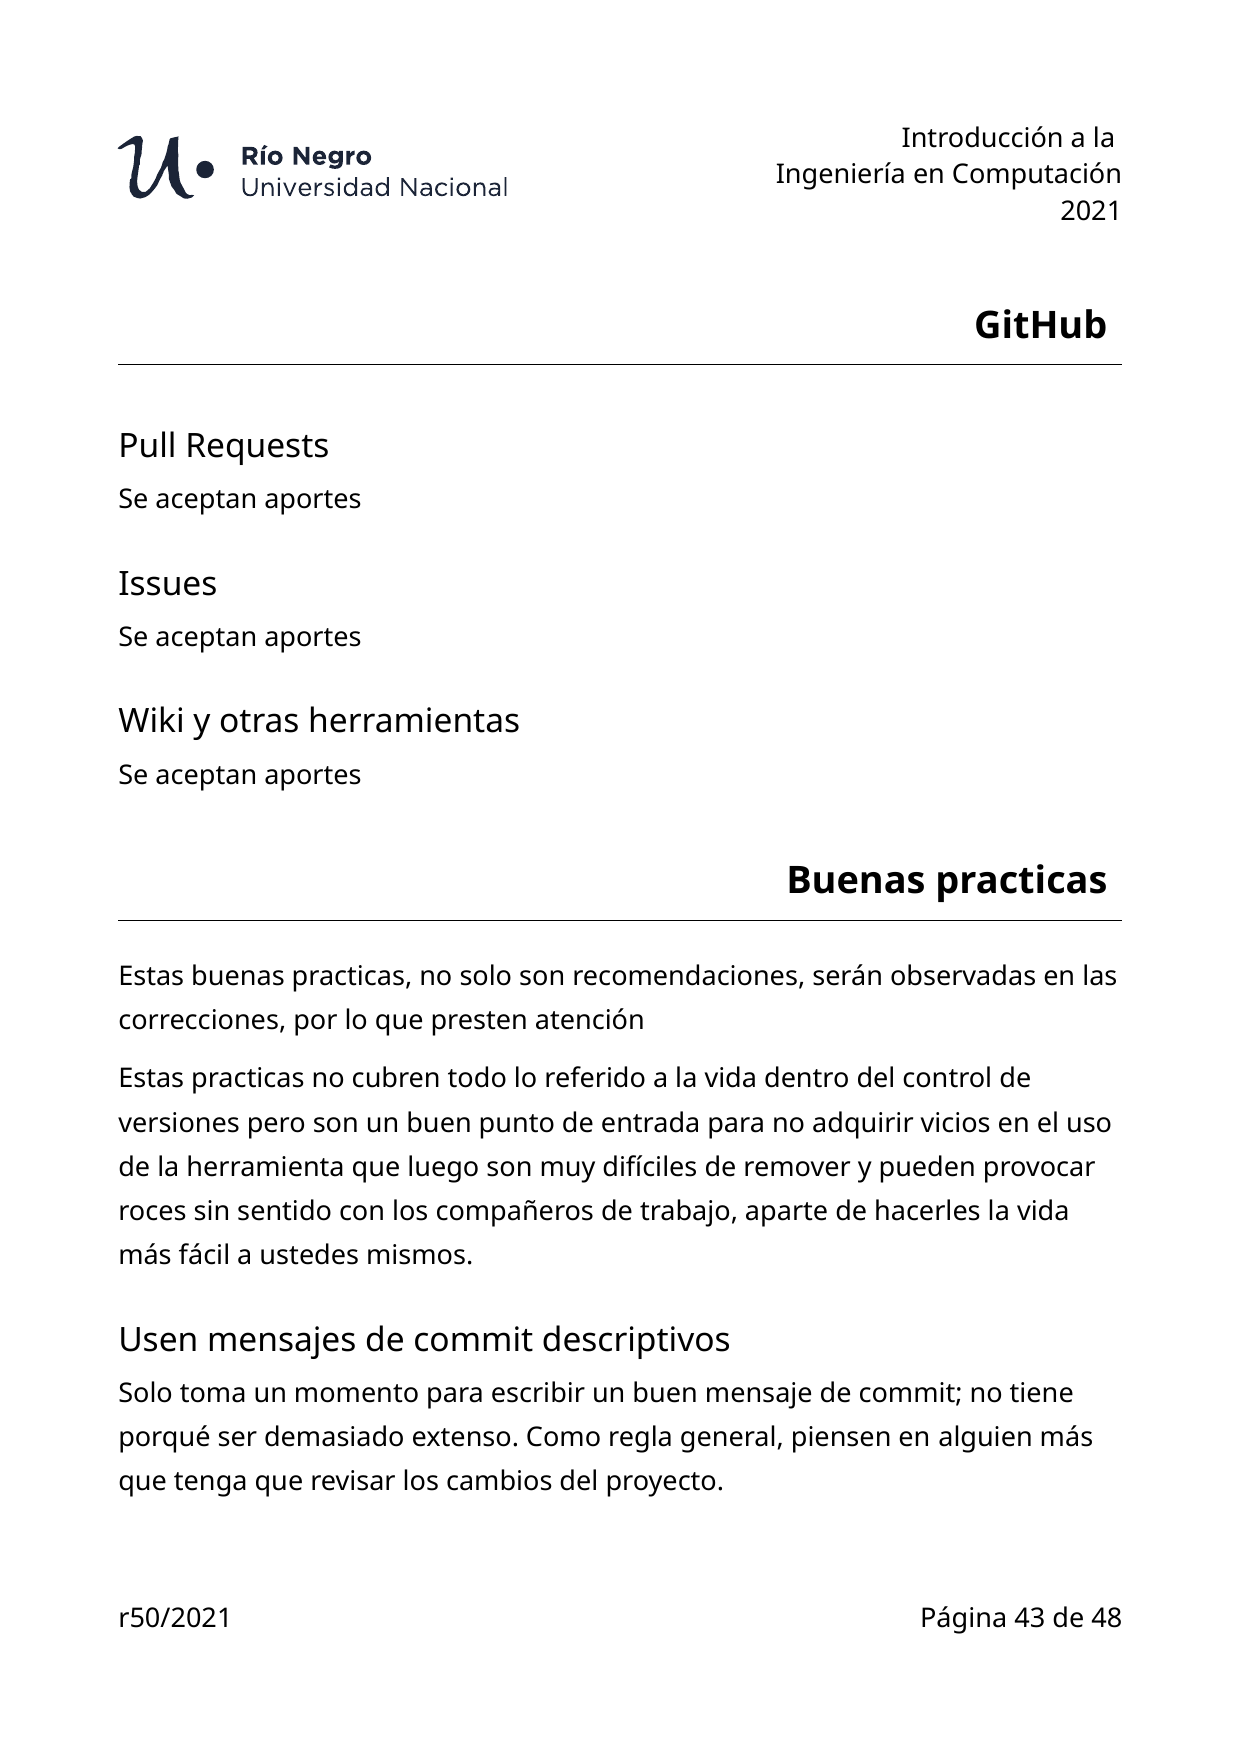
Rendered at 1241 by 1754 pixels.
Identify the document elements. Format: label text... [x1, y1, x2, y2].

subtitle GitHub [118, 283, 1122, 364]
subtitle Buenas practicas [118, 839, 1122, 920]
subtitle Usen mensajes de commit descriptivos [118, 1315, 1122, 1361]
subtitle Pull Requests [118, 421, 1122, 467]
text Estas buenas practicas, no solo son recomendaciones, serán observadas en las correcciones, por lo que presten atención [118, 956, 1122, 1037]
text Se aceptan aportes [118, 479, 1122, 516]
text Solo toma un momento para escribir un buen mensaje de commit; no tiene porqué ser demasiado extenso. Como regla general, piensen en alguien más que tenga que revisar los cambios del proyecto. [118, 1373, 1122, 1499]
subtitle Wiki y otras herramientas [118, 697, 1122, 743]
subtitle Issues [118, 559, 1122, 605]
text Se aceptan aportes [118, 755, 1122, 792]
text Se aceptan aportes [118, 617, 1122, 654]
text Estas practicas no cubren todo lo referido a la vida dentro del control de versiones pero son un buen punto de entrada para no adquirir vicios en el uso de la herramienta que luego son muy difíciles de remover y pueden provocar roces sin sentido con los compañeros de trabajo, aparte de hacerles la vida más fácil a ustedes mismos. [118, 1059, 1122, 1272]
